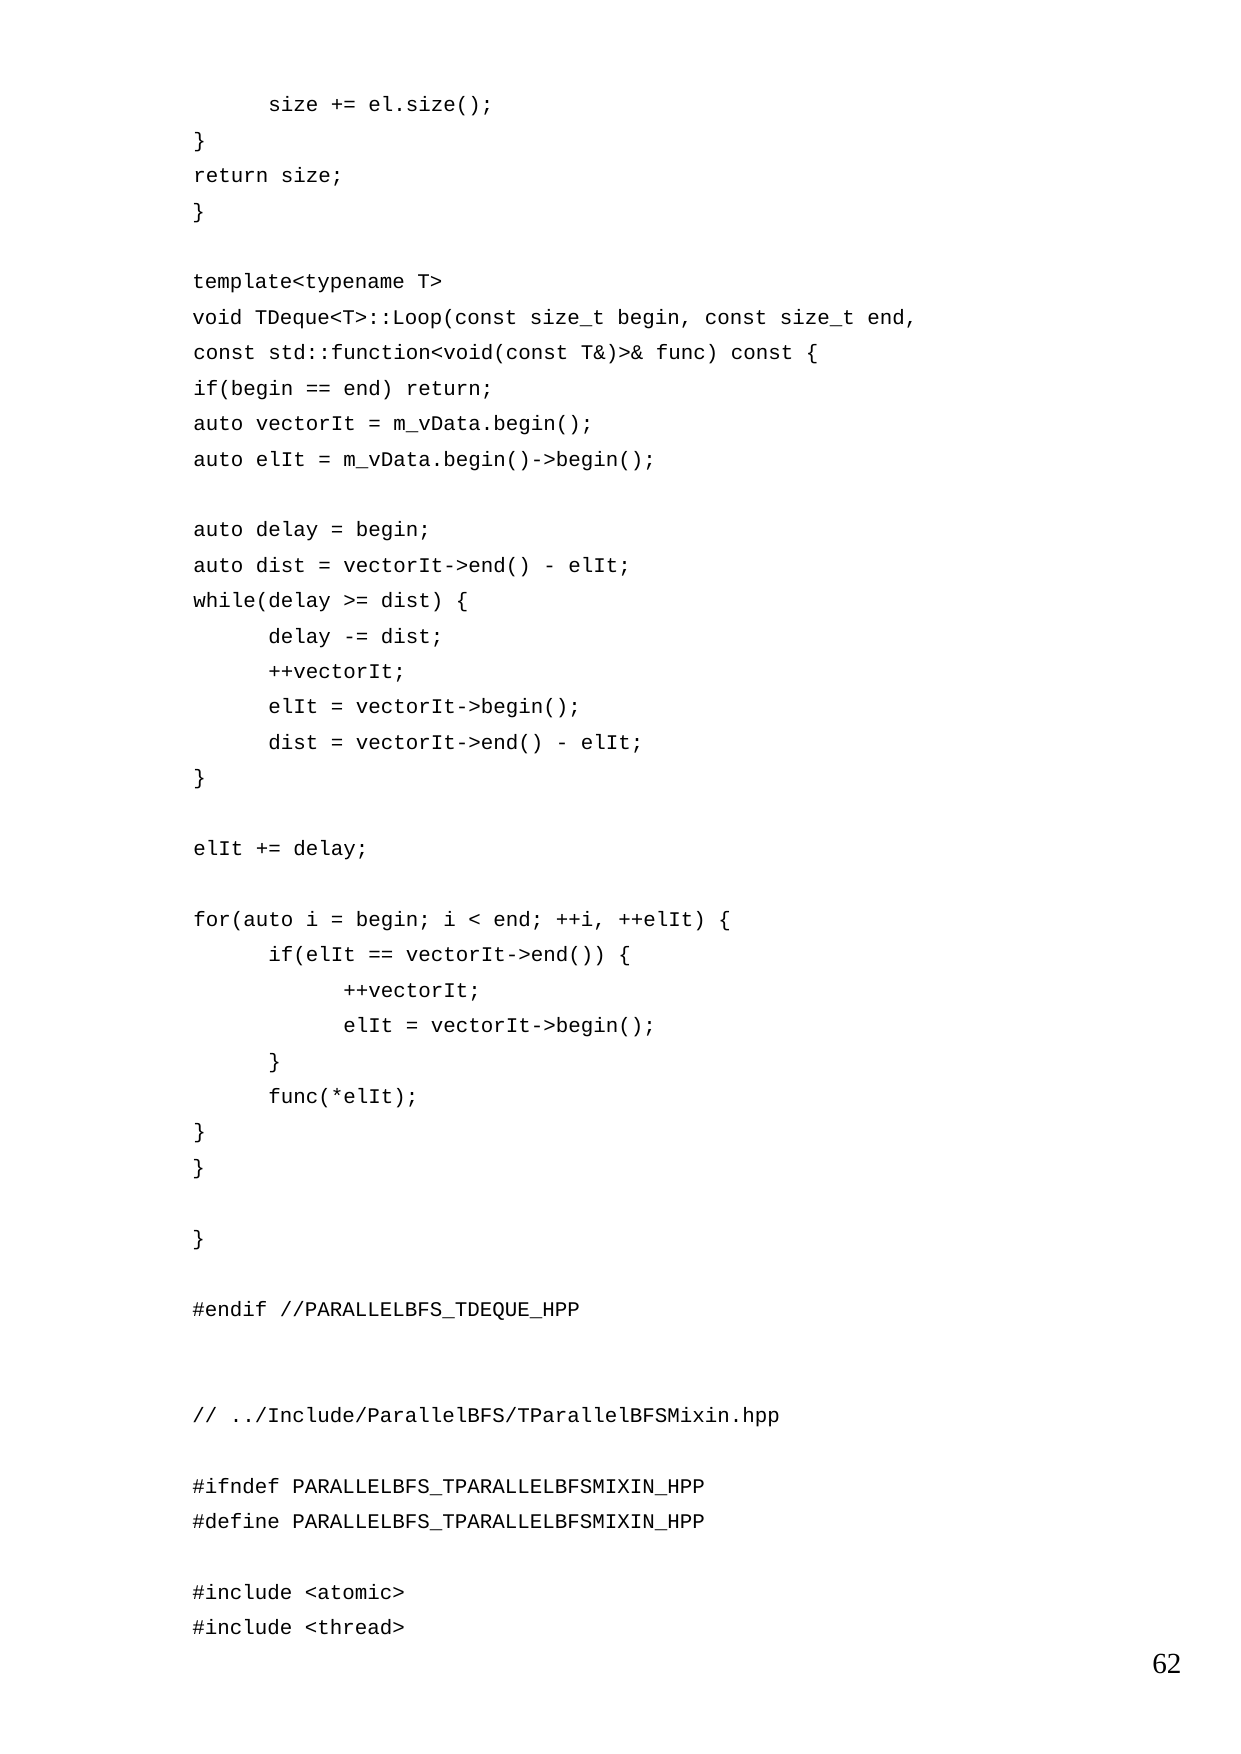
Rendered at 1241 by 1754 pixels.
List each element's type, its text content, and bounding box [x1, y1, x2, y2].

text } [118, 1157, 1181, 1181]
text elIt = vectorIt->begin(); [118, 697, 1181, 720]
text auto delay = begin; [118, 519, 1181, 543]
text #ifndef PARALLELBFS_TPARALLELBFSMIXIN_HPP [118, 1476, 1181, 1499]
text dist = vectorIt->end() - elIt; [118, 732, 1181, 756]
text for(auto i = begin; i < end; ++i, ++elIt) { [118, 909, 1181, 933]
text auto dist = vectorIt->end() - elIt; [118, 555, 1181, 578]
text #endif //PARALLELBFS_TDEQUE_HPP [118, 1299, 1181, 1322]
text #define PARALLELBFS_TPARALLELBFSMIXIN_HPP [118, 1511, 1181, 1535]
text } [118, 1122, 1181, 1145]
text } [118, 130, 1181, 153]
text auto vectorIt = m_vData.begin(); [118, 413, 1181, 437]
text while(delay >= dist) { [118, 590, 1181, 614]
text void TDeque<T>::Loop(const size_t begin, const size_t end, [118, 307, 1181, 331]
text template<typename T> [118, 272, 1181, 295]
text size += el.size(); [118, 94, 1181, 118]
text if(begin == end) return; [118, 378, 1181, 401]
text return size; [118, 165, 1181, 189]
text elIt += delay; [118, 838, 1181, 862]
text elIt = vectorIt->begin(); [118, 1015, 1181, 1039]
text // ../Include/ParallelBFS/TParallelBFSMixin.hpp [118, 1405, 1181, 1428]
text ++vectorIt; [118, 980, 1181, 1003]
text } [118, 1228, 1181, 1251]
text const std::function<void(const T&)>& func) const { [118, 342, 1181, 366]
text func(*elIt); [118, 1086, 1181, 1110]
text #include <thread> [118, 1617, 1181, 1641]
text delay -= dist; [118, 626, 1181, 649]
text } [118, 201, 1181, 224]
text } [118, 1051, 1181, 1074]
text } [118, 767, 1181, 791]
text #include <atomic> [118, 1582, 1181, 1606]
text ++vectorIt; [118, 661, 1181, 685]
text auto elIt = m_vData.begin()->begin(); [118, 449, 1181, 472]
text if(elIt == vectorIt->end()) { [118, 944, 1181, 968]
